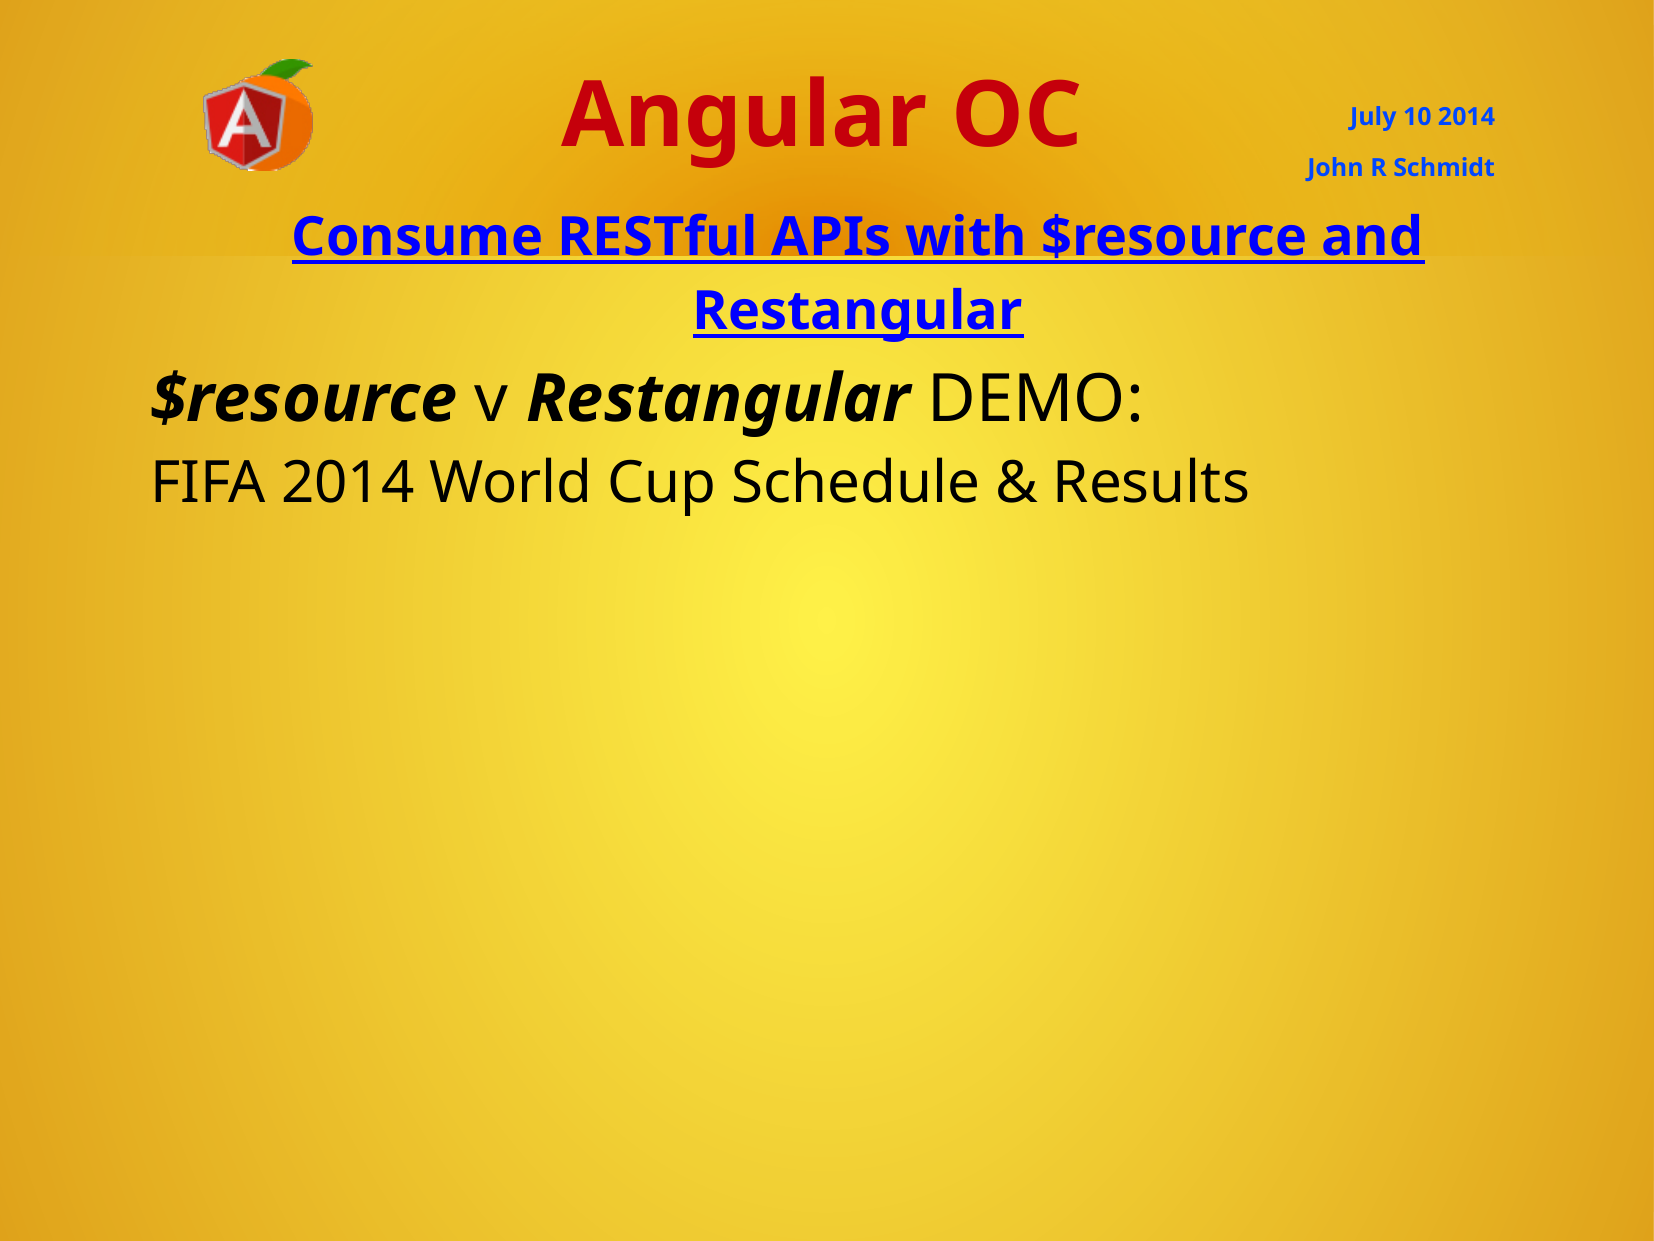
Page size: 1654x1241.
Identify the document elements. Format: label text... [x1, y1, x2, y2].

subtitle $resource v Restangular DEMO: FIFA 2014 World Cup Schedule & Results [150, 361, 1579, 508]
title Angular OC [560, 57, 1086, 165]
text_box Consume RESTful APIs with $resource and Restangular [150, 240, 1567, 304]
picture [202, 59, 316, 171]
text_box July 10 2014 John R Schmidt [1260, 74, 1510, 196]
